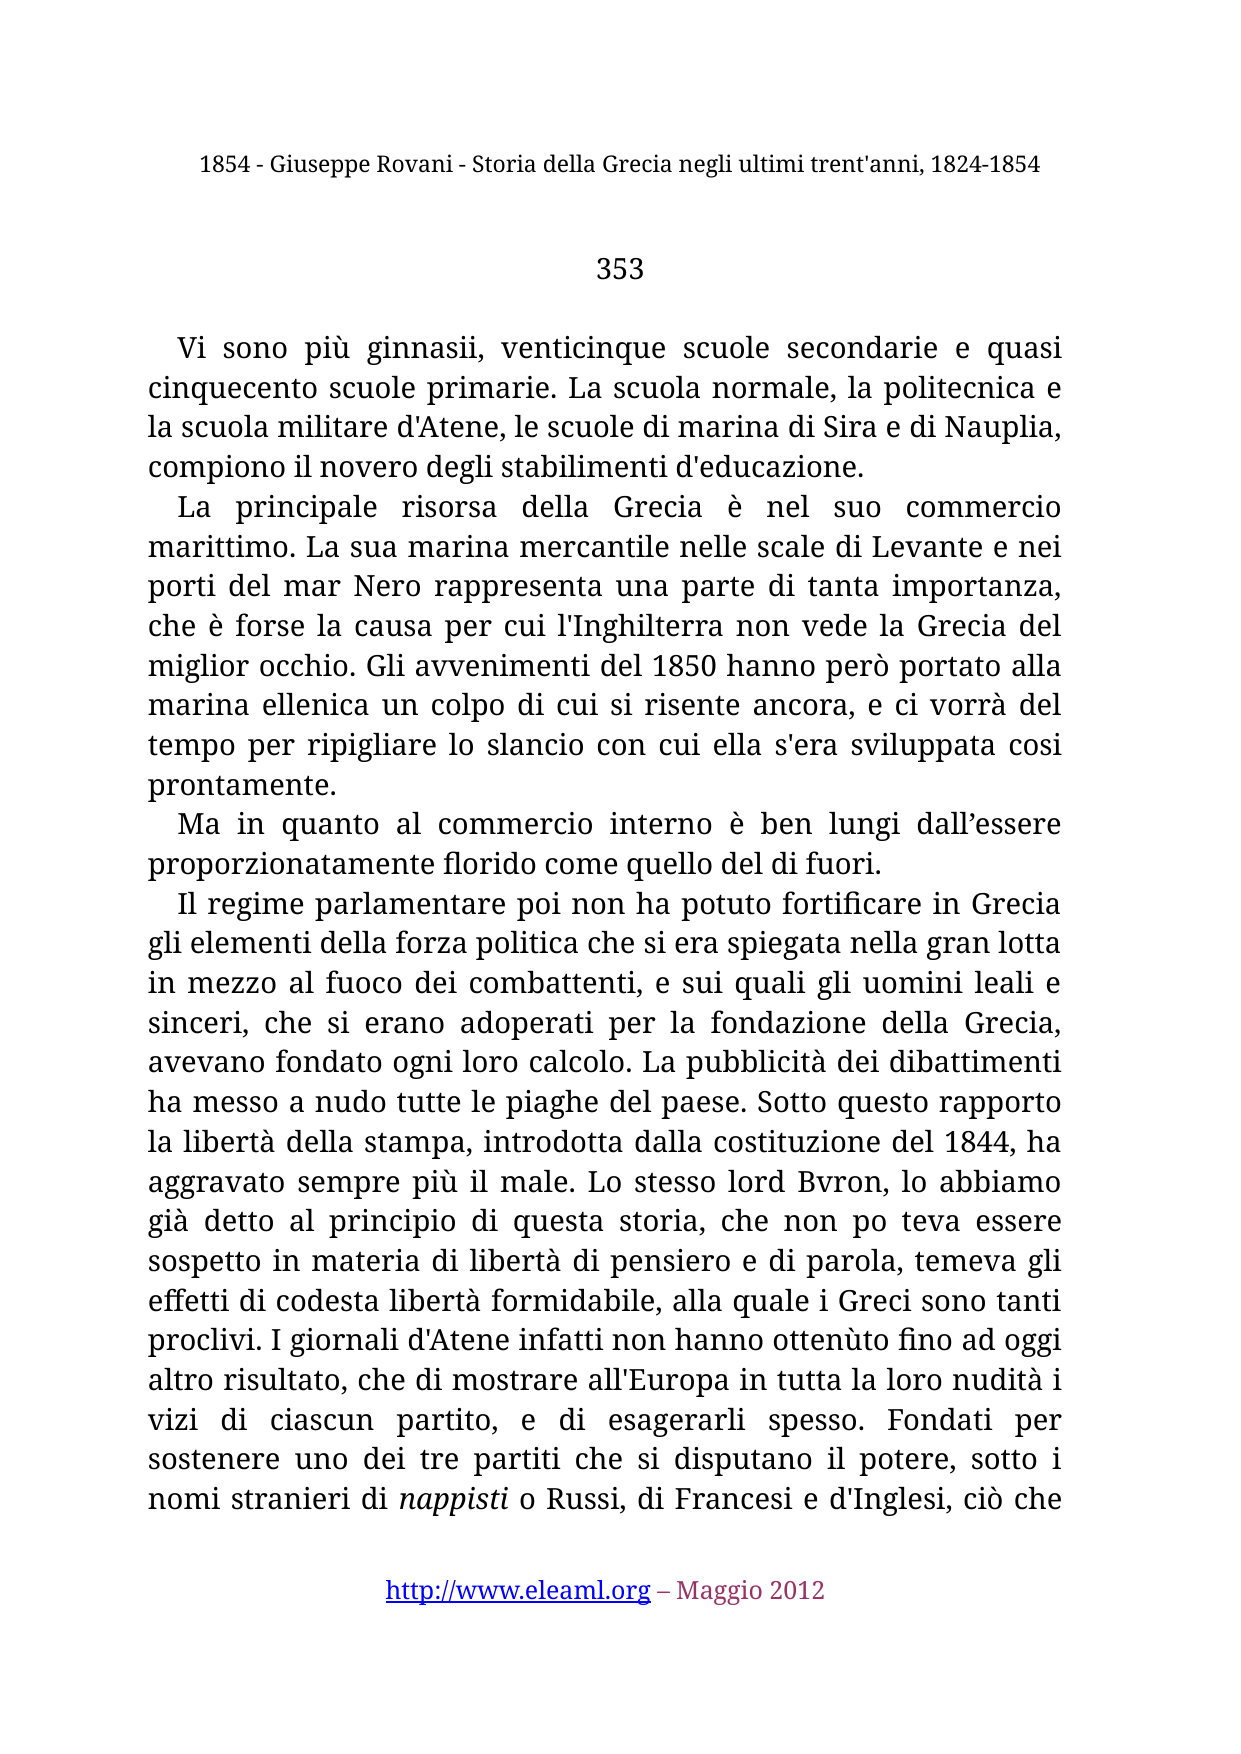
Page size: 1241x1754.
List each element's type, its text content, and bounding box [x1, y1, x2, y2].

text La principale risorsa della Grecia è nel suo commercio marittimo. La sua marina mercantile nelle scale di Levante e nei porti del mar Nero rappresenta una parte di tanta importanza, che è forse la causa per cui l'Inghilterra non vede la Grecia del miglior occhio. Gli avvenimenti del 1850 hanno però portato alla marina ellenica un colpo di cui si risente ancora, e ci vorrà del tempo per ripigliare lo slancio con cui ella s'era sviluppata cosi prontamente. [148, 486, 1063, 804]
text Il regime parlamentare poi non ha potuto fortificare in Grecia gli elementi della forza politica che si era spiegata nella gran lotta in mezzo al fuoco dei combattenti, e sui quali gli uomini leali e sinceri, che si erano adoperati per la fondazione della Grecia, avevano fondato ogni loro calcolo. La pubblicità dei dibattimenti ha messo a nudo tutte le piaghe del paese. Sotto questo rapporto la libertà della stampa, introdotta dalla costituzione del 1844, ha aggravato sempre più il male. Lo stesso lord Bvron, lo abbiamo già detto al principio di questa storia, che non po teva essere sospetto in materia di libertà di pensiero e di parola, temeva gli effetti di codesta libertà formidabile, alla quale i Greci sono tanti proclivi. I giornali d'Atene infatti non hanno ottenùto fino ad oggi altro risultato, che di mostrare all'Europa in tutta la loro nudità i vizi di ciascun partito, e di esagerarli spesso. Fondati per sostenere uno dei tre partiti che si disputano il potere, sotto i nomi stranieri di nappisti o Russi, di Francesi e d'Inglesi, ciò che [148, 883, 1063, 1518]
text Ma in quanto al commercio interno è ben lungi dall’essere proporzionatamente florido come quello del di fuori. [148, 804, 1063, 883]
text Vi sono più ginnasii, venticinque scuole secondarie e quasi cinquecento scuole primarie. La scuola normale, la politecnica e la scuola militare d'Atene, le scuole di marina di Sira e di Nauplia, compiono il novero degli stabilimenti d'educazione. [148, 327, 1063, 486]
text 353 [148, 248, 1063, 288]
